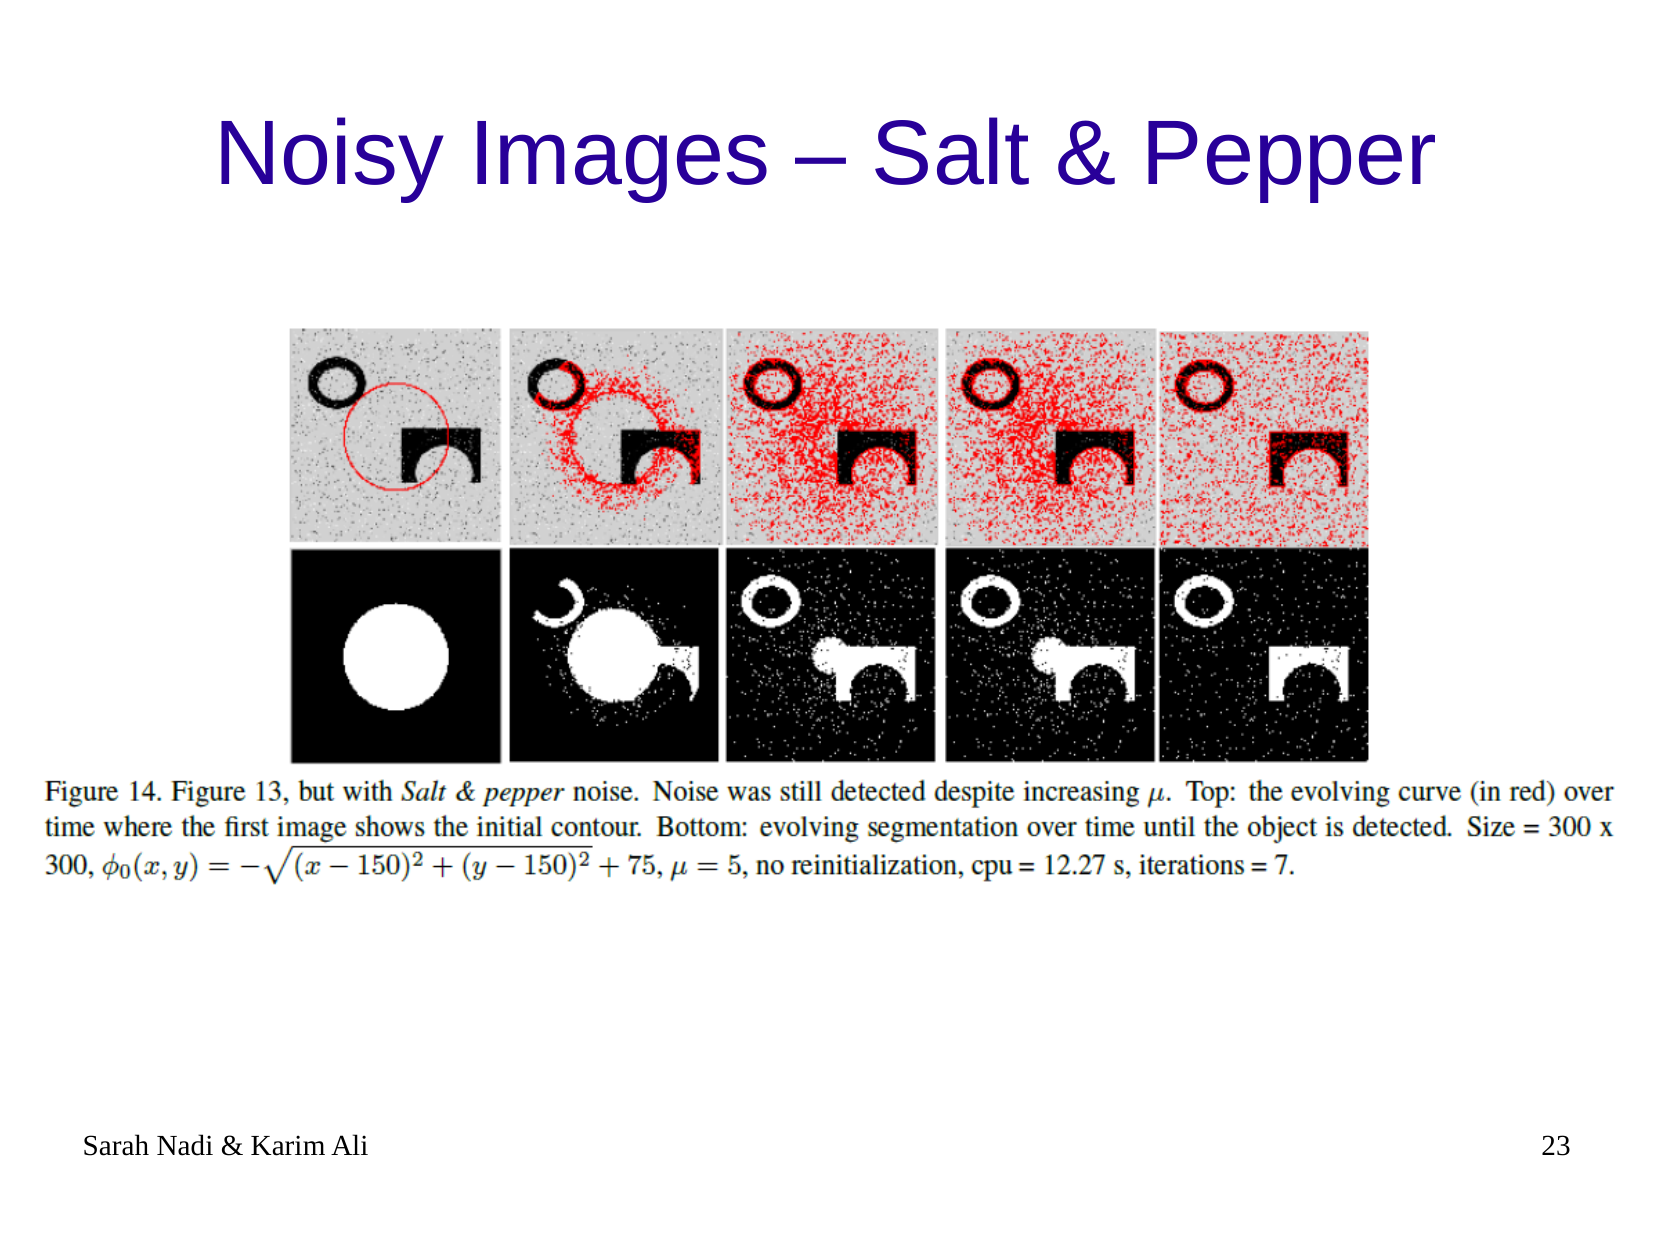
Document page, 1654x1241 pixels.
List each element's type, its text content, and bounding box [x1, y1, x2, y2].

picture [23, 316, 1630, 925]
title Noisy Images – Salt & Pepper [82, 56, 1571, 250]
